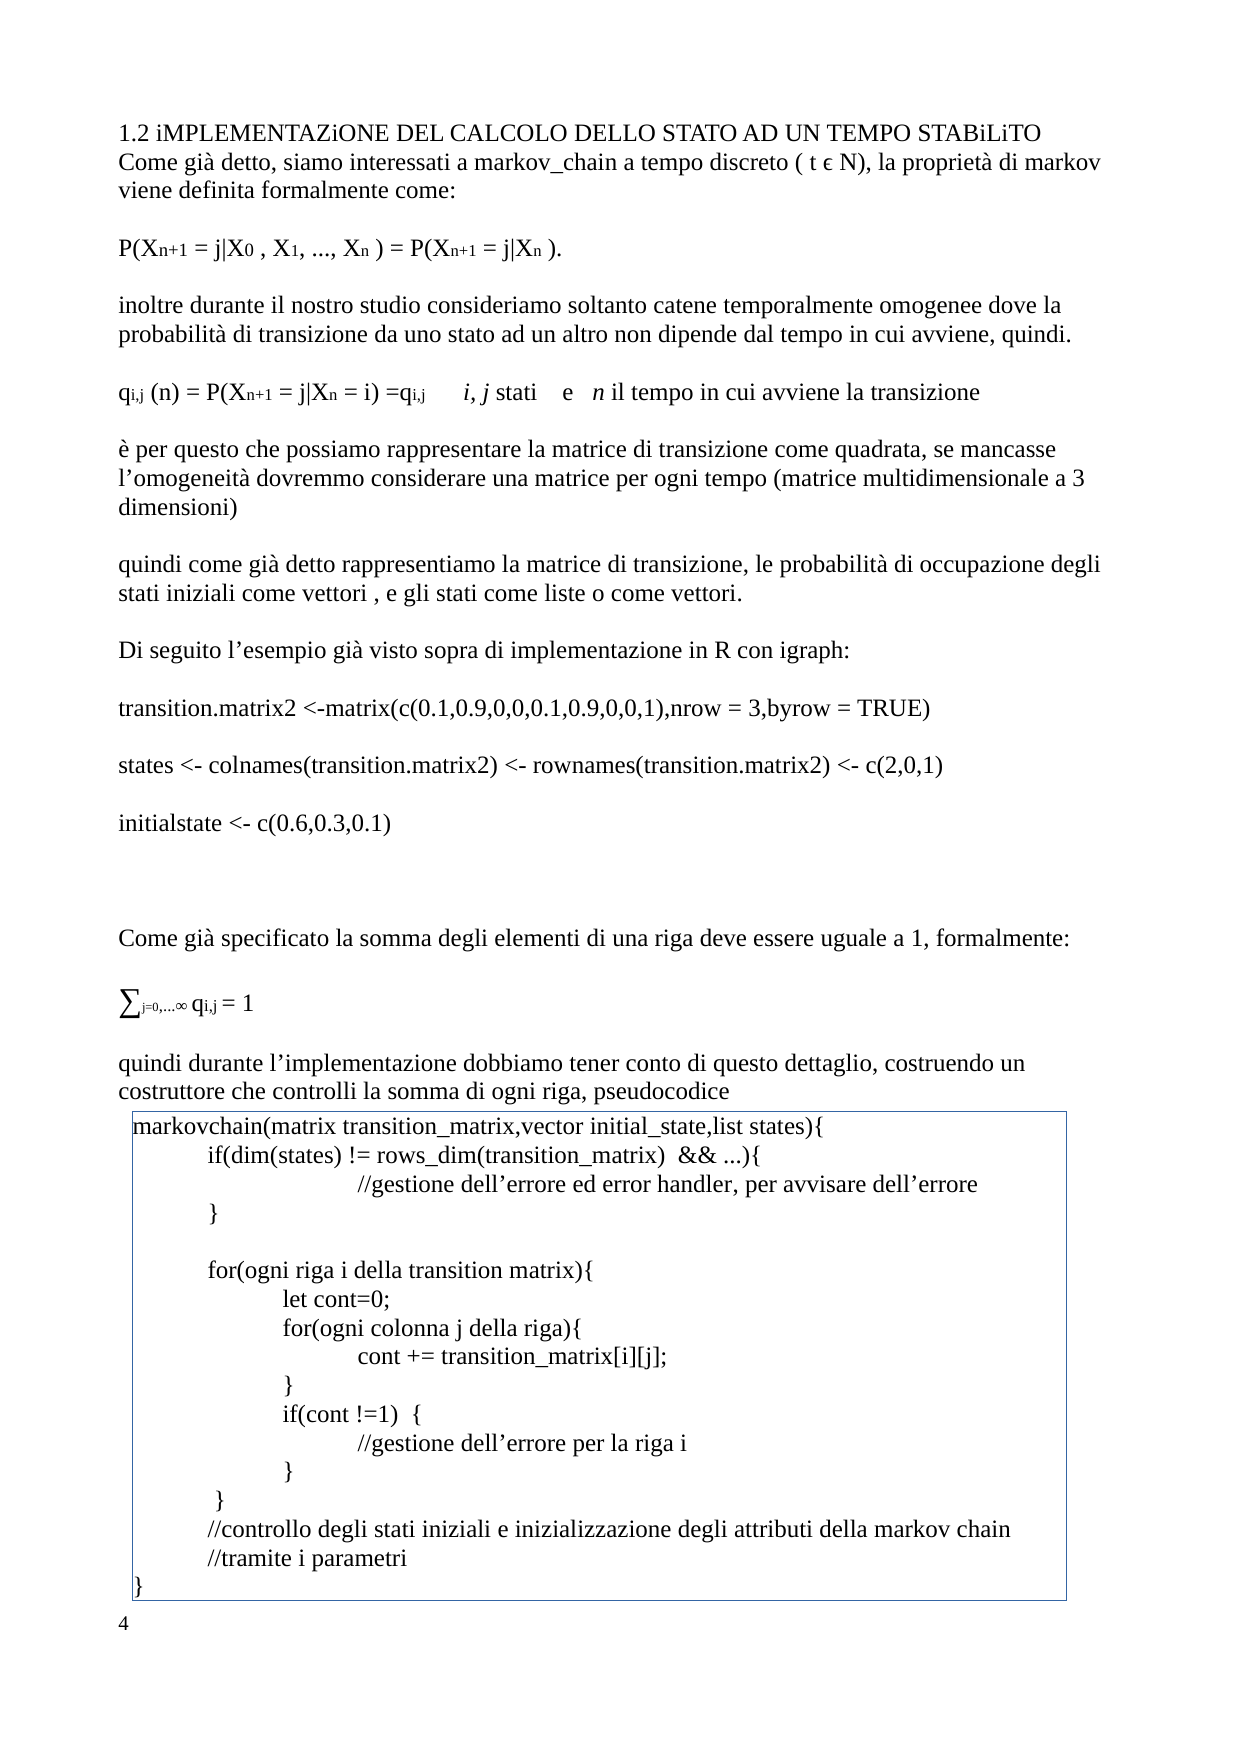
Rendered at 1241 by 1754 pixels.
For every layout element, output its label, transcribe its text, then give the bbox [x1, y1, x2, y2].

text P(Xn+1 = j|X0 , X1, ..., Xn ) = P(Xn+1 = j|Xn ). [118, 233, 1122, 262]
text transition.matrix2 <-matrix(c(0.1,0.9,0,0,0.1,0.9,0,0,1),nrow = 3,byrow = TRUE) [118, 693, 1122, 722]
text ∑j=0,...∞ qi,j = 1 [118, 981, 1122, 1019]
text 1.2 iMPLEMENTAZiONE DEL CALCOLO DELLO STATO AD UN TEMPO STABiLiTO [118, 118, 1122, 147]
text Di seguito l’esempio già visto sopra di implementazione in R con igraph: [118, 636, 1122, 664]
text inoltre durante il nostro studio consideriamo soltanto catene temporalmente omogenee dove la probabilità di transizione da uno stato ad un altro non dipende dal tempo in cui avviene, quindi. [118, 291, 1122, 348]
text quindi durante l’implementazione dobbiamo tener conto di questo dettaglio, costruendo un costruttore che controlli la somma di ogni riga, pseudocodice [118, 1048, 1122, 1105]
text qi,j (n) = P(Xn+1 = j|Xn = i) =qi,j i, j stati e n il tempo in cui avviene la transizione [118, 377, 1122, 406]
text Come già specificato la somma degli elementi di una riga deve essere uguale a 1, formalmente: [118, 923, 1122, 952]
text è per questo che possiamo rappresentare la matrice di transizione come quadrata, se mancasse l’omogeneità dovremmo considerare una matrice per ogni tempo (matrice multidimensionale a 3 dimensioni) [118, 434, 1122, 521]
text states <- colnames(transition.matrix2) <- rownames(transition.matrix2) <- c(2,0,1) [118, 751, 1122, 779]
text Come già detto, siamo interessati a markov_chain a tempo discreto ( t ϵ N), la proprietà di markov viene definita formalmente come: [118, 147, 1122, 204]
text quindi come già detto rappresentiamo la matrice di transizione, le probabilità di occupazione degli stati iniziali come vettori , e gli stati come liste o come vettori. [118, 549, 1122, 607]
text initialstate <- c(0.6,0.3,0.1) [118, 808, 1122, 837]
